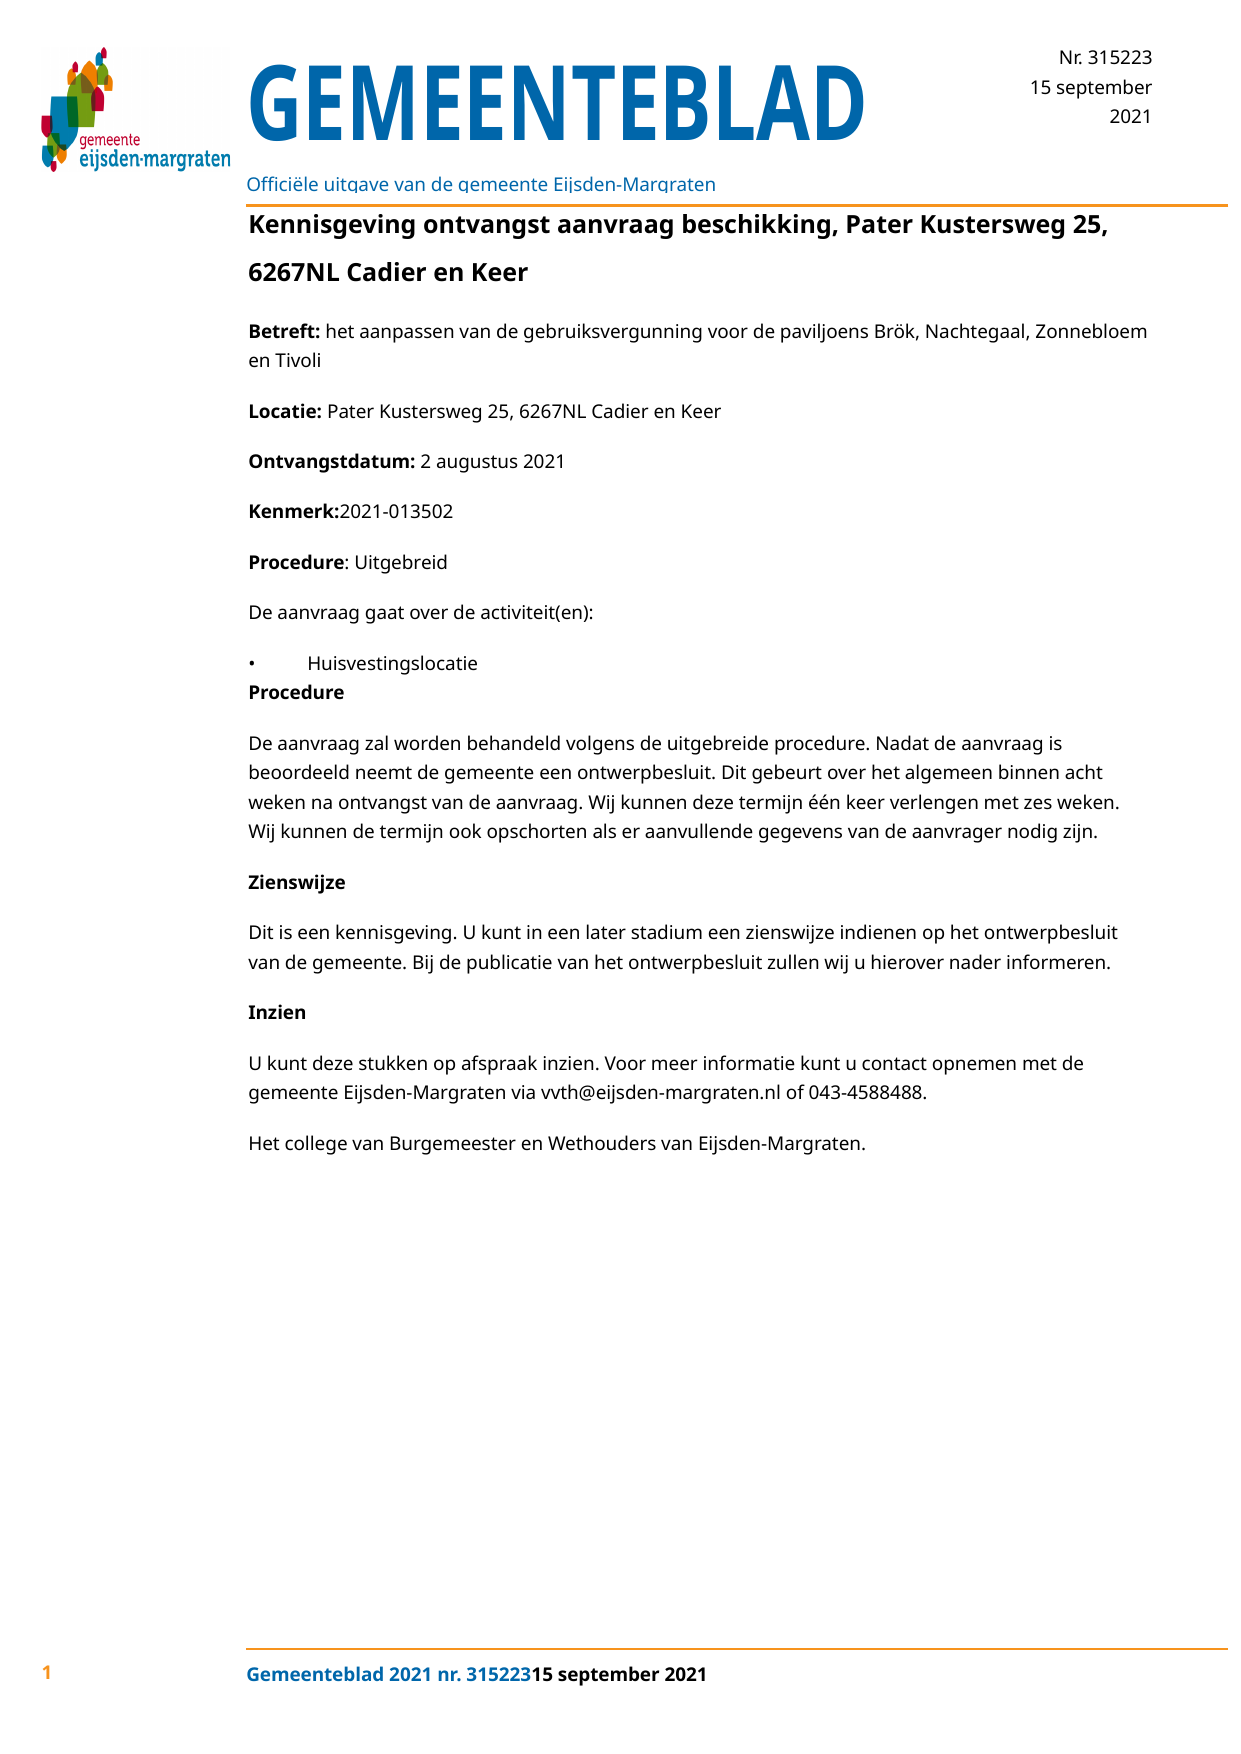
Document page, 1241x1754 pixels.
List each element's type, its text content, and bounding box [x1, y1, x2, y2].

text Ontvangstdatum: 2 augustus 2021 [248, 448, 1152, 474]
picture [41, 47, 231, 172]
text Procedure [248, 679, 1152, 705]
list Huisvestingslocatie [248, 650, 1152, 676]
text Procedure: Uitgebreid [248, 549, 1152, 575]
text Locatie: Pater Kustersweg 25, 6267NL Cadier en Keer [248, 398, 1152, 424]
text Het college van Burgemeester en Wethouders van Eijsden-Margraten. [248, 1130, 1152, 1156]
text Kennisgeving ontvangst aanvraag beschikking, Pater Kustersweg 25, 6267NL Cadier en Keer [248, 207, 1152, 288]
text Inzien [248, 999, 1152, 1025]
text De aanvraag zal worden behandeld volgens de uitgebreide procedure. Nadat de aanvraag is beoordeeld neemt de gemeente een ontwerpbesluit. Dit gebeurt over het algemeen binnen acht weken na ontvangst van de aanvraag. Wij kunnen deze termijn één keer verlengen met zes weken. Wij kunnen de termijn ook opschorten als er aanvullende gegevens van de aanvrager nodig zijn. [248, 730, 1152, 844]
text Betreft: het aanpassen van de gebruiksvergunning voor de paviljoens Brök, Nachtegaal, Zonnebloem en Tivoli [248, 318, 1152, 373]
text De aanvraag gaat over de activiteit(en): [248, 599, 1152, 625]
text Zienswijze [248, 869, 1152, 895]
text Dit is een kennisgeving. U kunt in een later stadium een zienswijze indienen op het ontwerpbesluit van de gemeente. Bij de publicatie van het ontwerpbesluit zullen wij u hierover nader informeren. [248, 919, 1152, 975]
text Kenmerk:2021-013502 [248, 499, 1152, 524]
text U kunt deze stukken op afspraak inzien. Voor meer informatie kunt u contact opnemen met de gemeente Eijsden-Margraten via vvth@eijsden-margraten.nl of 043-4588488. [248, 1050, 1152, 1105]
